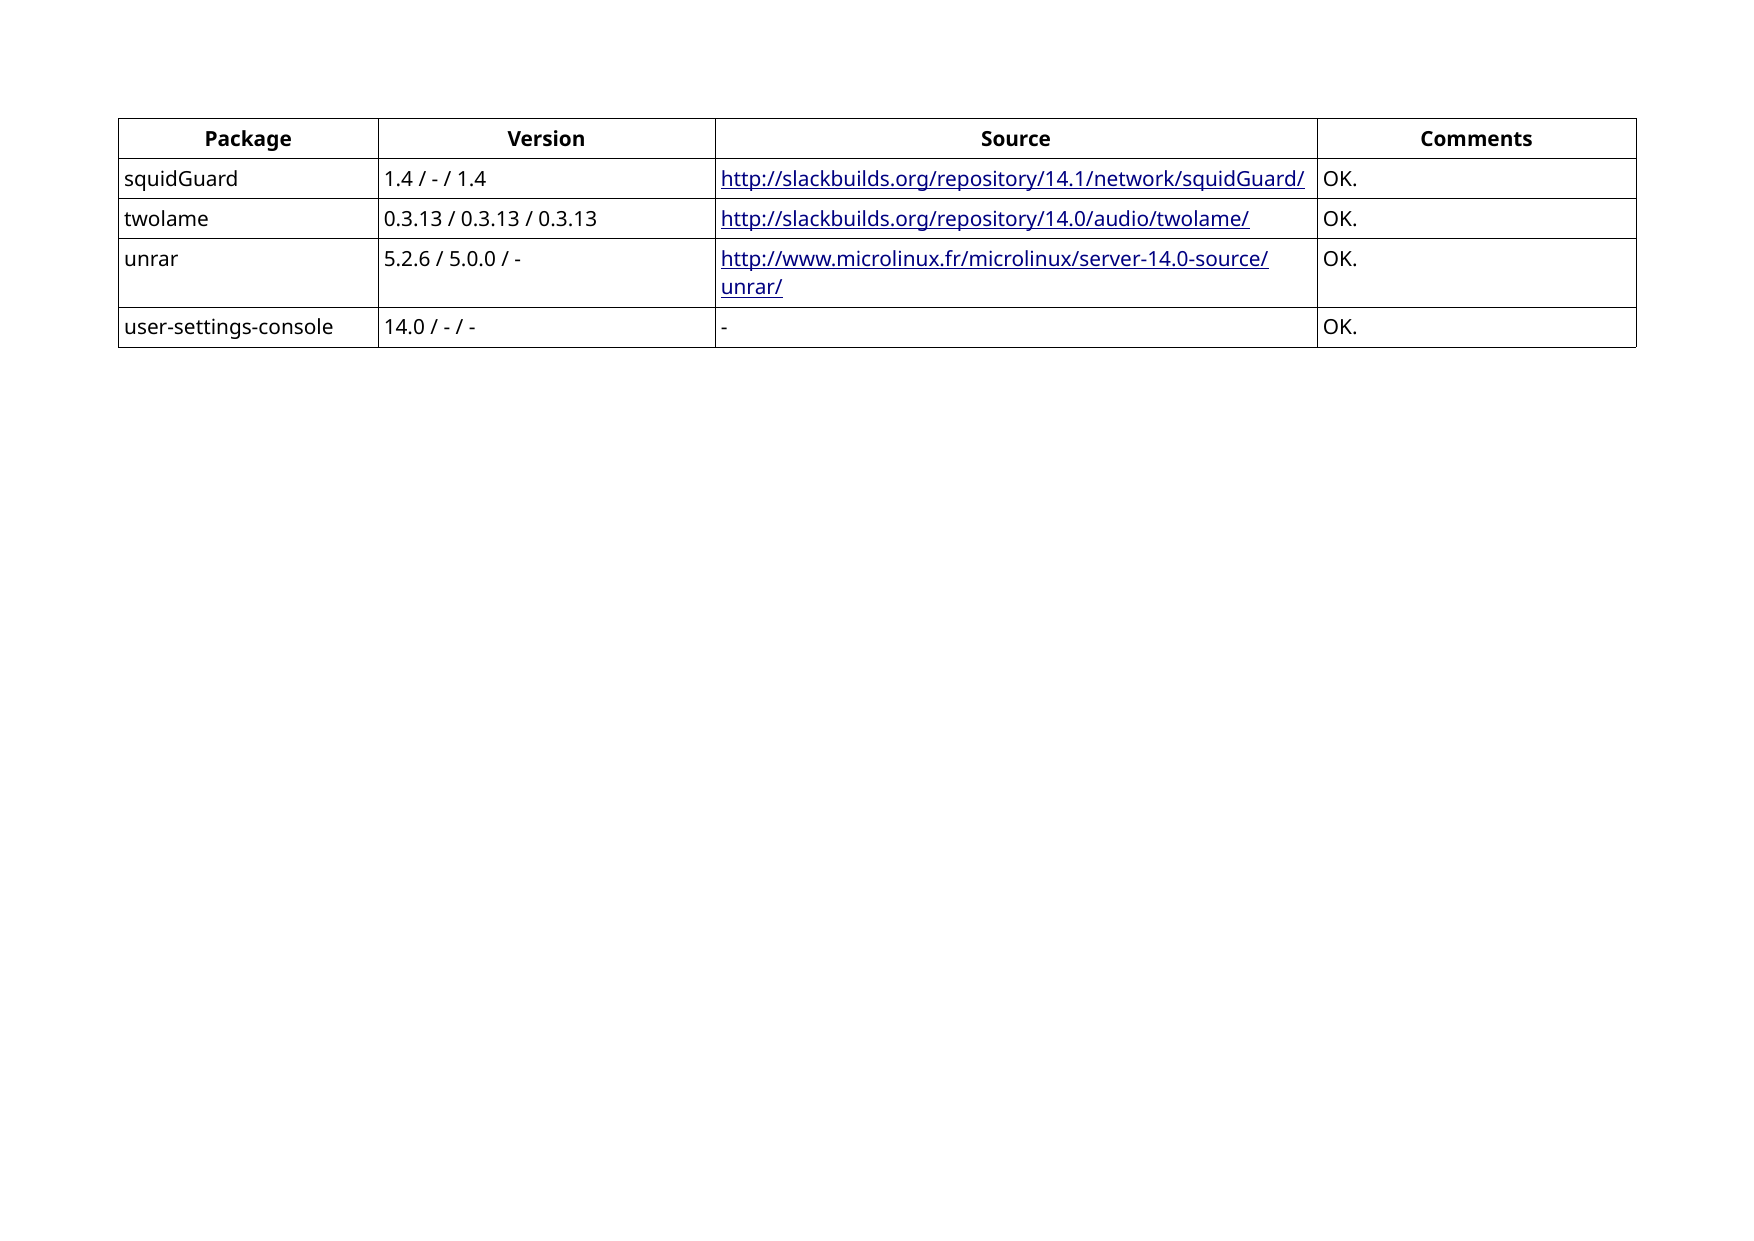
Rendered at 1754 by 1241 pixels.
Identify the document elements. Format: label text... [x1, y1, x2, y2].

table_header Version [379, 119, 715, 158]
table_cell http://www.microlinux.fr/microlinux/server-14.0-source/unrar/ [716, 239, 1317, 307]
table_cell http://slackbuilds.org/repository/14.0/audio/twolame/ [716, 199, 1317, 238]
table_header Comments [1318, 119, 1636, 158]
table_cell OK. [1318, 239, 1636, 307]
table_header Package [119, 119, 378, 158]
table_cell OK. [1318, 159, 1636, 198]
table_cell OK. [1318, 308, 1636, 347]
table_cell 1.4 / - / 1.4 [379, 159, 715, 198]
table_cell unrar [119, 239, 378, 307]
table_cell - [716, 308, 1317, 347]
table_cell user-settings-console [119, 308, 378, 347]
table_cell 14.0 / - / - [379, 308, 715, 347]
table_cell squidGuard [119, 159, 378, 198]
table_cell 5.2.6 / 5.0.0 / - [379, 239, 715, 307]
table_cell http://slackbuilds.org/repository/14.1/network/squidGuard/ [716, 159, 1317, 198]
table_header Source [716, 119, 1317, 158]
table_cell 0.3.13 / 0.3.13 / 0.3.13 [379, 199, 715, 238]
table_cell OK. [1318, 199, 1636, 238]
table_cell twolame [119, 199, 378, 238]
